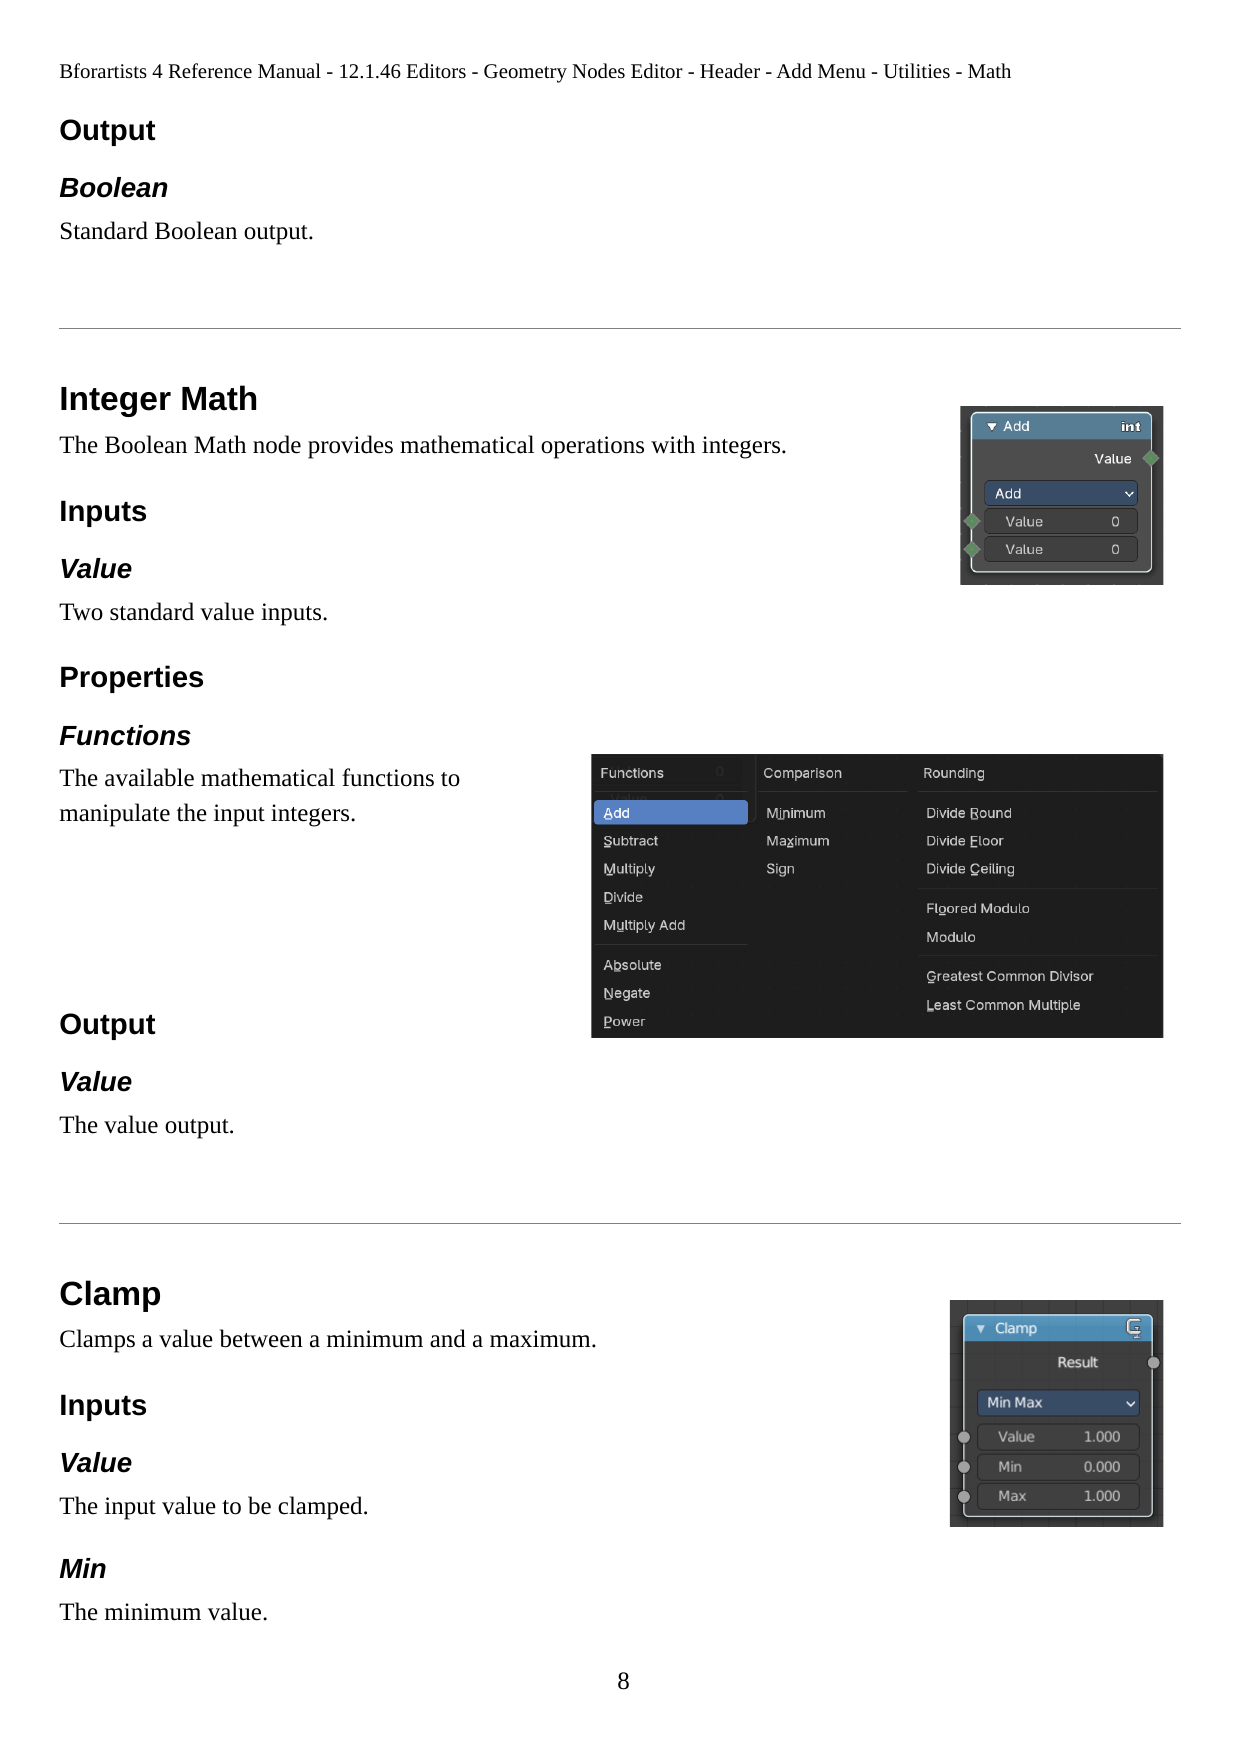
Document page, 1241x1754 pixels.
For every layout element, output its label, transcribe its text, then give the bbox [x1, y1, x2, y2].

text Clamps a value between a minimum and a maximum. [59, 1324, 949, 1353]
subtitle Inputs [59, 1388, 949, 1422]
subtitle Integer Math [59, 379, 1181, 417]
subtitle Value [59, 1066, 1181, 1098]
picture [949, 1300, 1164, 1527]
subtitle Clamp [59, 1273, 1181, 1312]
text Two standard value inputs. [59, 597, 1181, 626]
subtitle [1164, 1388, 1181, 1422]
subtitle [1164, 494, 1181, 527]
subtitle Inputs [59, 494, 960, 527]
picture [591, 754, 1164, 1038]
picture [960, 406, 1164, 585]
subtitle Value [59, 1447, 949, 1479]
subtitle Output [59, 1007, 1181, 1041]
subtitle Min [59, 1553, 1181, 1585]
text The input value to be clamped. [59, 1491, 949, 1520]
text The available mathematical functions to manipulate the input integers. [59, 763, 591, 827]
subtitle Output [59, 113, 1181, 146]
subtitle [1164, 552, 1181, 584]
subtitle Functions [59, 719, 1181, 751]
subtitle Boolean [59, 171, 1181, 203]
subtitle Value [59, 552, 960, 584]
text The minimum value. [59, 1597, 1181, 1626]
text The value output. [59, 1110, 1181, 1139]
subtitle Properties [59, 660, 1181, 694]
subtitle [1164, 1447, 1181, 1479]
text Standard Boolean output. [59, 216, 1181, 244]
text The Boolean Math node provides mathematical operations with integers. [59, 430, 960, 459]
